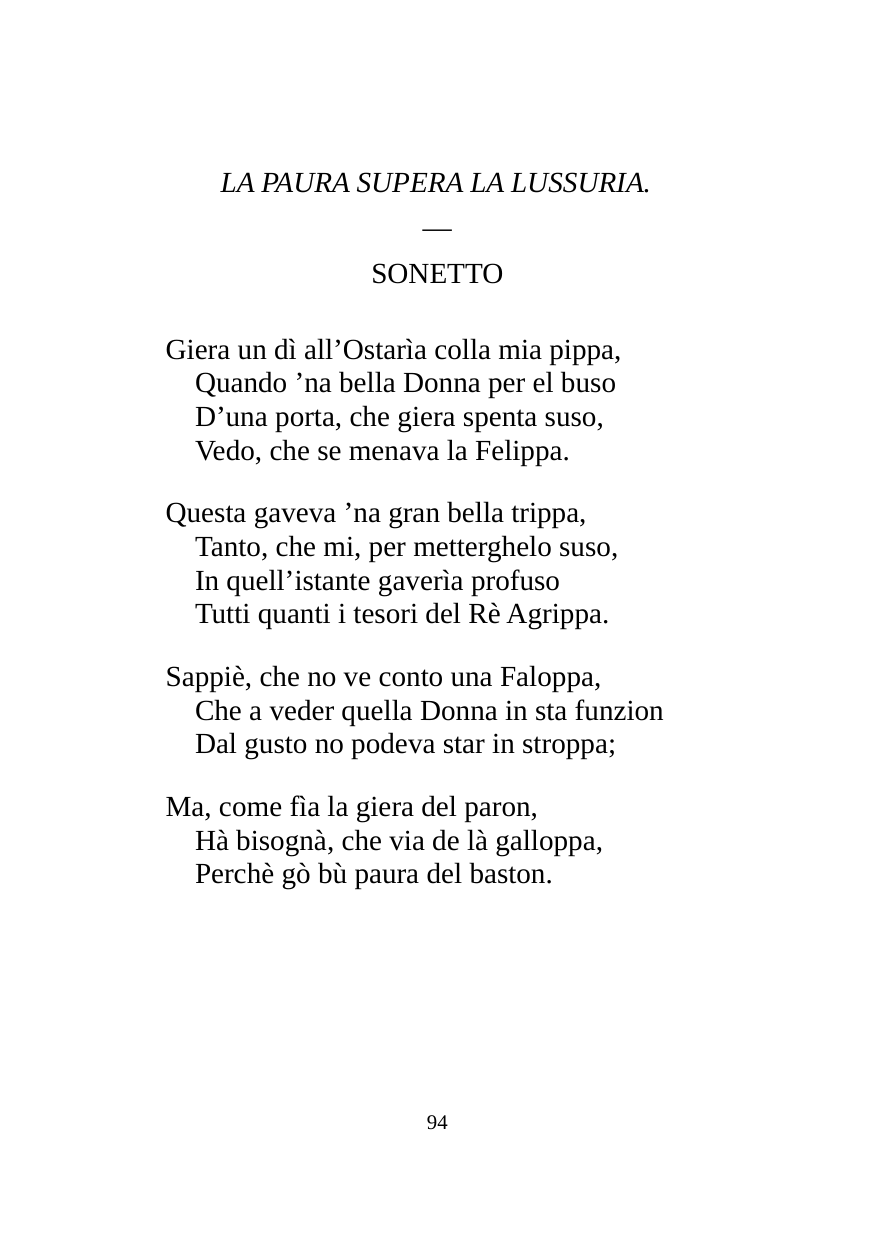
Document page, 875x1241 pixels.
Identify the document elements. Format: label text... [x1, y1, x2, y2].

text SONETTO [106, 257, 768, 290]
text Sappiè, che no ve conto una Faloppa, Che a veder quella Donna in sta funzion Dal gusto no podeva star in stroppa; [165, 659, 768, 760]
text Ma, come fìa la giera del paron, Hà bisognà, che via de là galloppa, Perchè gò bù paura del baston. [165, 789, 768, 890]
text — [106, 211, 768, 244]
text Giera un dì all’Ostarìa colla mia pippa, Quando ’na bella Donna per el buso D’una porta, che giera spenta suso, Vedo, che se menava la Felippa. [165, 332, 768, 466]
subtitle LA PAURA SUPERA LA LUSSURIA. [106, 165, 768, 199]
text Questa gaveva ’na gran bella trippa, Tanto, che mi, per metterghelo suso, In quell’istante gaverìa profuso Tutti quanti i tesori del Rè Agrippa. [165, 496, 768, 630]
